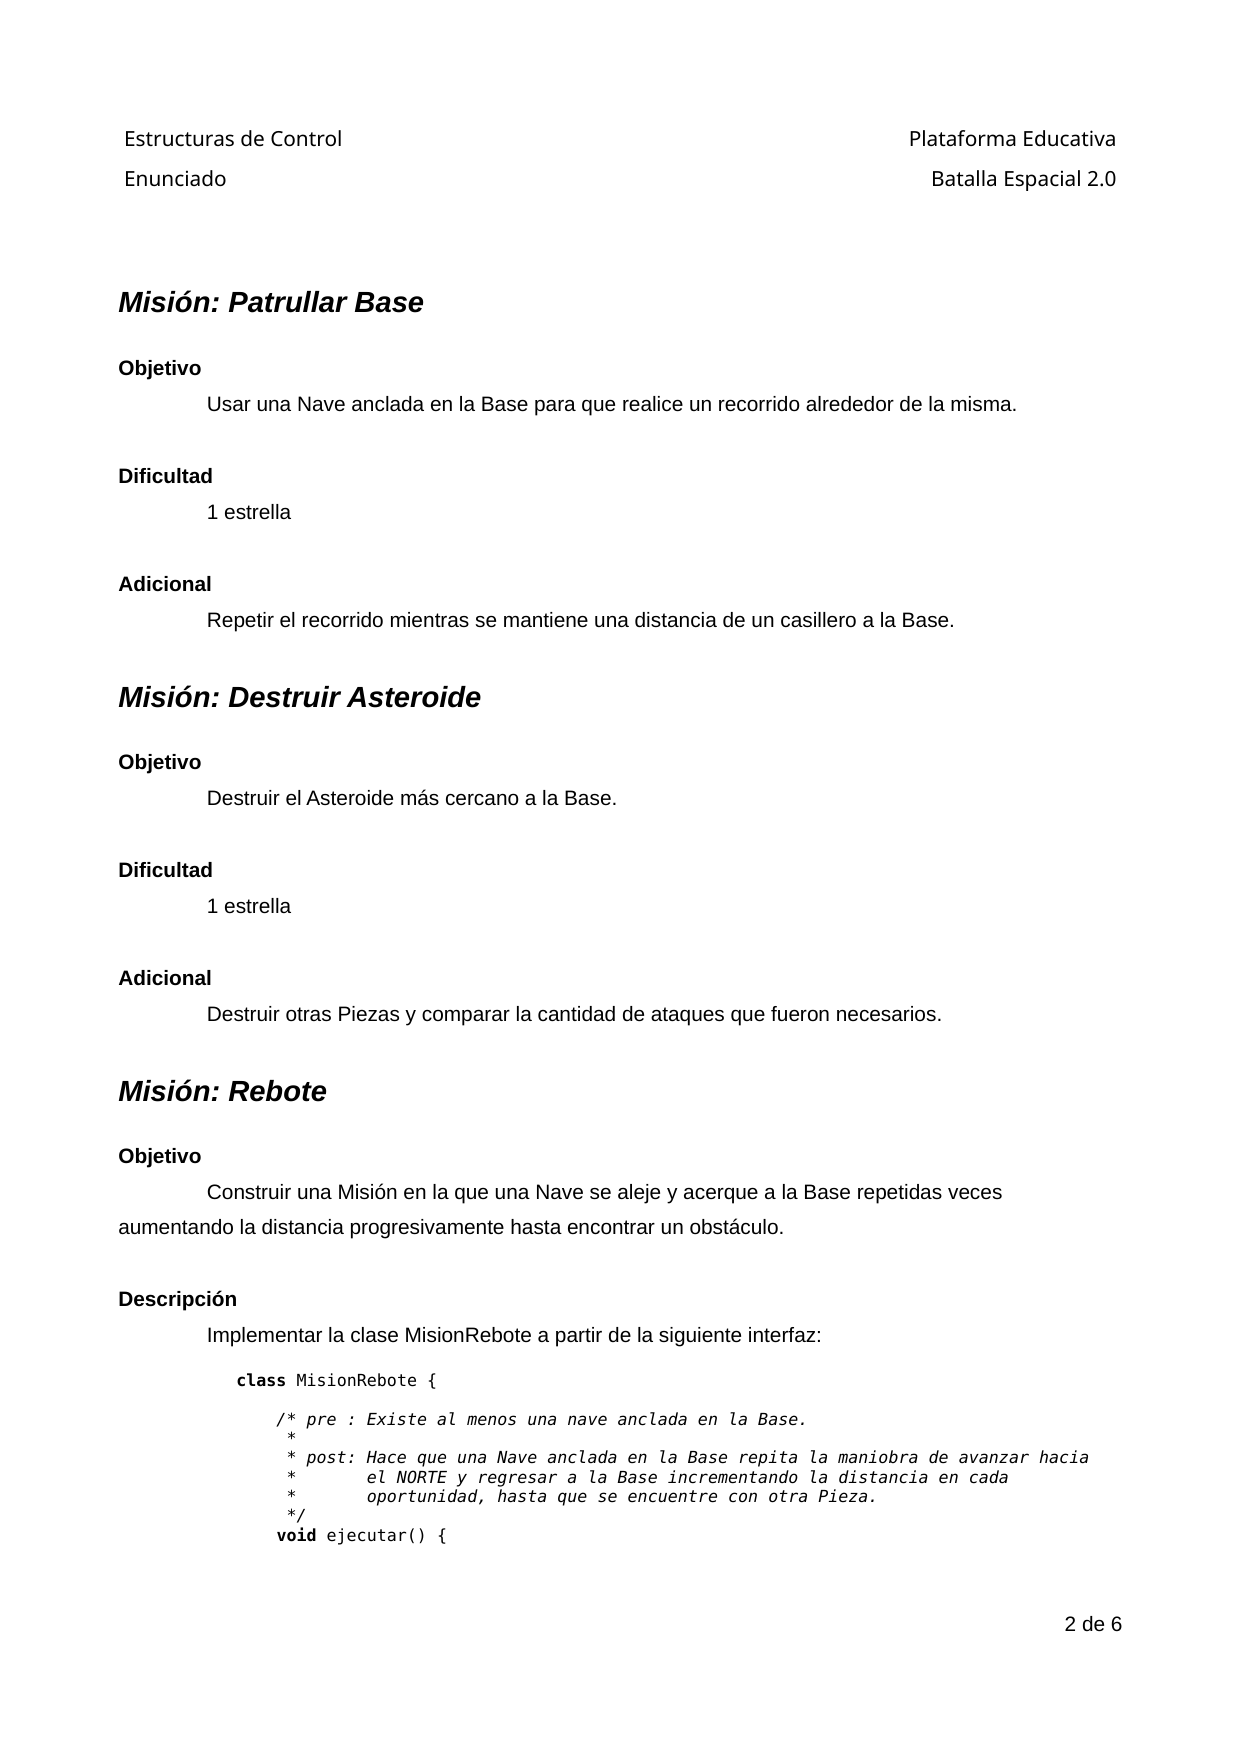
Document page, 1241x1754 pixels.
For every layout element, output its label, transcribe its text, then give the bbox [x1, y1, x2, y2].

subtitle Objetivo [118, 1145, 1122, 1168]
text Repetir el recorrido mientras se mantiene una distancia de un casillero a la Base. [118, 608, 1122, 632]
subtitle Misión: Destruir Asteroide [118, 681, 1122, 713]
subtitle Misión: Rebote [118, 1075, 1122, 1107]
text Destruir otras Piezas y comparar la cantidad de ataques que fueron necesarios. [118, 1002, 1122, 1026]
text 1 estrella [118, 500, 1122, 523]
subtitle Objetivo [118, 751, 1122, 774]
text /* pre : Existe al menos una nave anclada en la Base. [236, 1409, 1122, 1429]
text 1 estrella [118, 894, 1122, 918]
subtitle Objetivo [118, 357, 1122, 380]
subtitle Dificultad [118, 859, 1122, 882]
text Construir una Misión en la que una Nave se aleje y acerque a la Base repetidas veces aumentando la distancia progresivamente hasta encontrar un obstáculo. [118, 1181, 1122, 1239]
subtitle Adicional [118, 967, 1122, 990]
text Usar una Nave anclada en la Base para que realice un recorrido alrededor de la misma. [118, 392, 1122, 416]
text Destruir el Asteroide más cercano a la Base. [118, 786, 1122, 810]
text * * post: Hace que una Nave anclada en la Base repita la maniobra de avanzar hacia * el NORTE y regresar a la Base incrementando la distancia en cada * oportunidad, hasta que se encuentre con otra Pieza. */ void ejecutar() { [236, 1429, 1122, 1545]
subtitle Misión: Patrullar Base [118, 286, 1122, 319]
subtitle Adicional [118, 573, 1122, 596]
subtitle Dificultad [118, 464, 1122, 488]
text Implementar la clase MisionRebote a partir de la siguiente interfaz: [118, 1323, 1122, 1347]
subtitle Descripción [118, 1288, 1122, 1311]
text class MisionRebote { [236, 1371, 1122, 1390]
